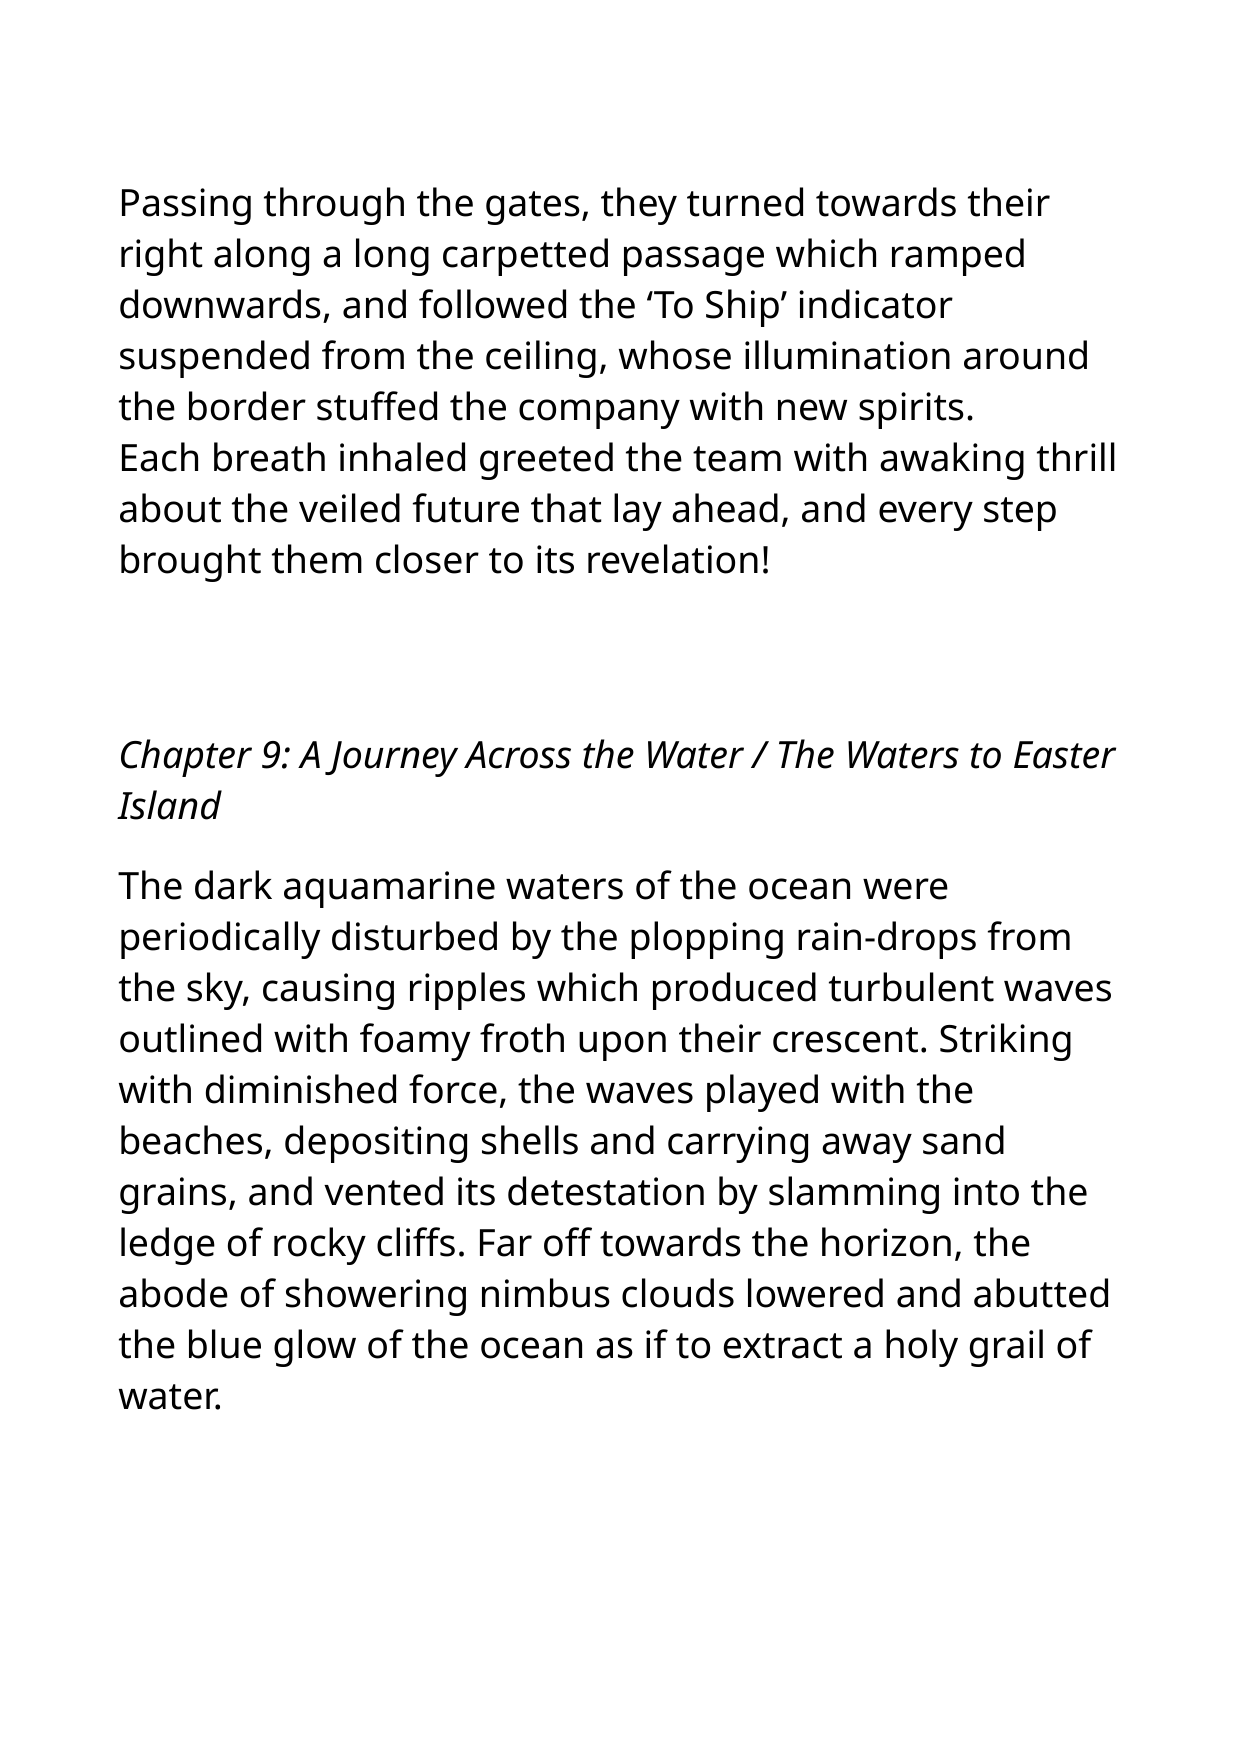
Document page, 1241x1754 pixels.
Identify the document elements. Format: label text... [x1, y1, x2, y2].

text Passing through the gates, they turned towards their right along a long carpetted passage which ramped downwards, and followed the ‘To Ship’ indicator suspended from the ceiling, whose illumination around the border stuffed the company with new spirits. [118, 176, 1122, 432]
text Each breath inhaled greeted the team with awaking thrill about the veiled future that lay ahead, and every step brought them closer to its revelation! [118, 432, 1122, 585]
text The dark aquamarine waters of the ocean were periodically disturbed by the plopping rain-drops from the sky, causing ripples which produced turbulent waves outlined with foamy froth upon their crescent. Striking with diminished force, the waves played with the beaches, depositing shells and carrying away sand grains, and vented its detestation by slamming into the ledge of rocky cliffs. Far off towards the horizon, the abode of showering nimbus clouds lowered and abutted the blue glow of the ocean as if to extract a holy grail of water. [118, 859, 1122, 1421]
text Chapter 9: A Journey Across the Water / The Waters to Easter Island [118, 728, 1122, 831]
